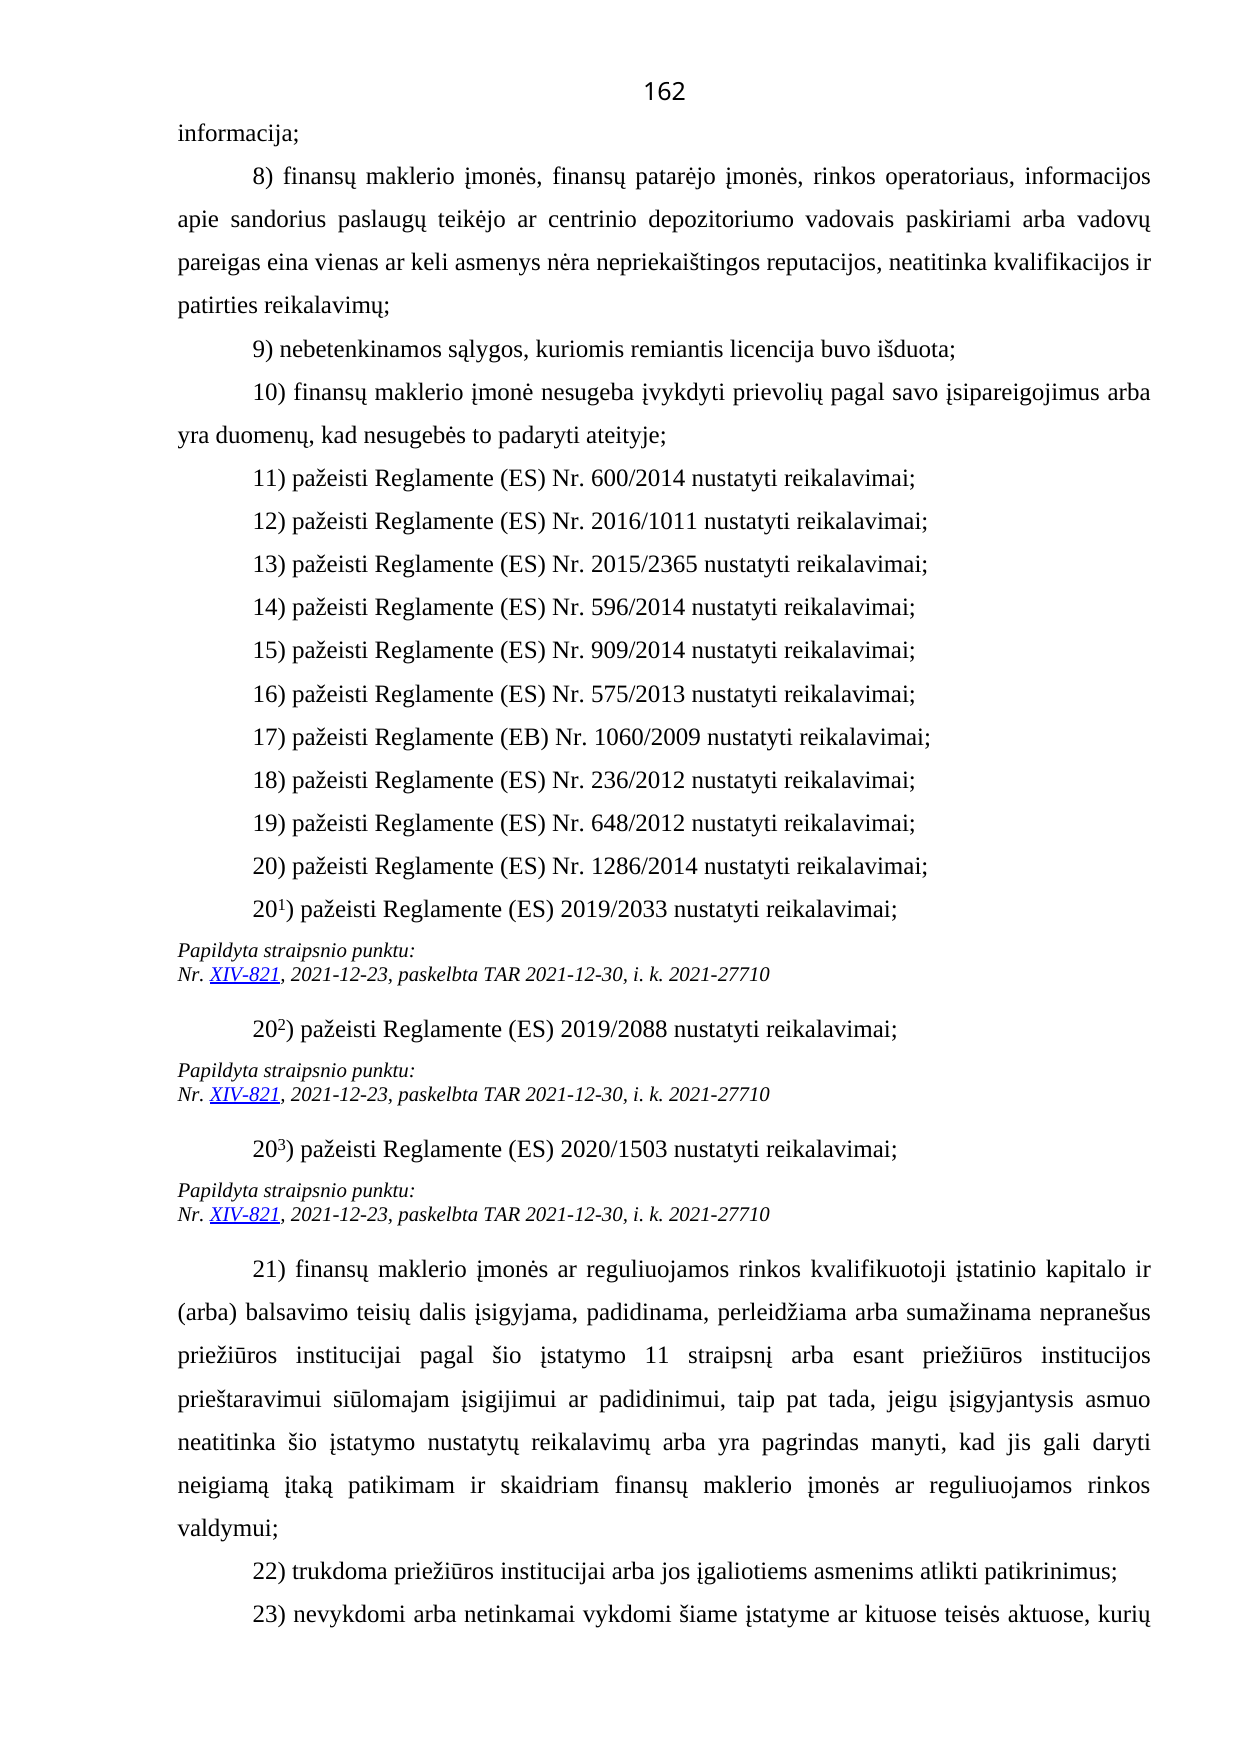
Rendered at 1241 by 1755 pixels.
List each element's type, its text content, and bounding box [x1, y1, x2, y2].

text 201) pažeisti Reglamente (ES) 2019/2033 nustatyti reikalavimai; [177, 894, 1152, 923]
text 9) nebetenkinamos sąlygos, kuriomis remiantis licencija buvo išduota; [177, 334, 1152, 362]
text Papildyta straipsnio punktu: [177, 937, 1152, 962]
text Nr. XIV-821, 2021-12-23, paskelbta TAR 2021-12-30, i. k. 2021-27710 [177, 1082, 1152, 1106]
text informacija; [177, 118, 1152, 147]
text Papildyta straipsnio punktu: [177, 1057, 1152, 1082]
text Nr. XIV-821, 2021-12-23, paskelbta TAR 2021-12-30, i. k. 2021-27710 [177, 1202, 1152, 1226]
text 19) pažeisti Reglamente (ES) Nr. 648/2012 nustatyti reikalavimai; [177, 808, 1152, 837]
text 20) pažeisti Reglamente (ES) Nr. 1286/2014 nustatyti reikalavimai; [177, 851, 1152, 880]
text 8) finansų maklerio įmonės, finansų patarėjo įmonės, rinkos operatoriaus, informacijos apie sandorius paslaugų teikėjo ar centrinio depozitoriumo vadovais paskiriami arba vadovų pareigas eina vienas ar keli asmenys nėra nepriekaištingos reputacijos, neatitinka kvalifikacijos ir patirties reikalavimų; [177, 161, 1152, 319]
text 18) pažeisti Reglamente (ES) Nr. 236/2012 nustatyti reikalavimai; [177, 765, 1152, 794]
text 202) pažeisti Reglamente (ES) 2019/2088 nustatyti reikalavimai; [177, 1014, 1152, 1043]
text 15) pažeisti Reglamente (ES) Nr. 909/2014 nustatyti reikalavimai; [177, 636, 1152, 664]
text 13) pažeisti Reglamente (ES) Nr. 2015/2365 nustatyti reikalavimai; [177, 549, 1152, 578]
text 10) finansų maklerio įmonė nesugeba įvykdyti prievolių pagal savo įsipareigojimus arba yra duomenų, kad nesugebės to padaryti ateityje; [177, 377, 1152, 449]
text 21) finansų maklerio įmonės ar reguliuojamos rinkos kvalifikuotoji įstatinio kapitalo ir (arba) balsavimo teisių dalis įsigyjama, padidinama, perleidžiama arba sumažinama nepranešus priežiūros institucijai pagal šio įstatymo 11 straipsnį arba esant priežiūros institucijos prieštaravimui siūlomajam įsigijimui ar padidinimui, taip pat tada, jeigu įsigyjantysis asmuo neatitinka šio įstatymo nustatytų reikalavimų arba yra pagrindas manyti, kad jis gali daryti neigiamą įtaką patikimam ir skaidriam finansų maklerio įmonės ar reguliuojamos rinkos valdymui; [177, 1254, 1152, 1542]
text Papildyta straipsnio punktu: [177, 1177, 1152, 1202]
text 22) trukdoma priežiūros institucijai arba jos įgaliotiems asmenims atlikti patikrinimus; [177, 1556, 1152, 1585]
text 16) pažeisti Reglamente (ES) Nr. 575/2013 nustatyti reikalavimai; [177, 679, 1152, 707]
text 14) pažeisti Reglamente (ES) Nr. 596/2014 nustatyti reikalavimai; [177, 592, 1152, 621]
text Nr. XIV-821, 2021-12-23, paskelbta TAR 2021-12-30, i. k. 2021-27710 [177, 962, 1152, 986]
text 12) pažeisti Reglamente (ES) Nr. 2016/1011 nustatyti reikalavimai; [177, 506, 1152, 535]
text 11) pažeisti Reglamente (ES) Nr. 600/2014 nustatyti reikalavimai; [177, 463, 1152, 492]
text 23) nevykdomi arba netinkamai vykdomi šiame įstatyme ar kituose teisės aktuose, kurių [177, 1599, 1152, 1628]
text 17) pažeisti Reglamente (EB) Nr. 1060/2009 nustatyti reikalavimai; [177, 722, 1152, 751]
text 203) pažeisti Reglamente (ES) 2020/1503 nustatyti reikalavimai; [177, 1134, 1152, 1163]
